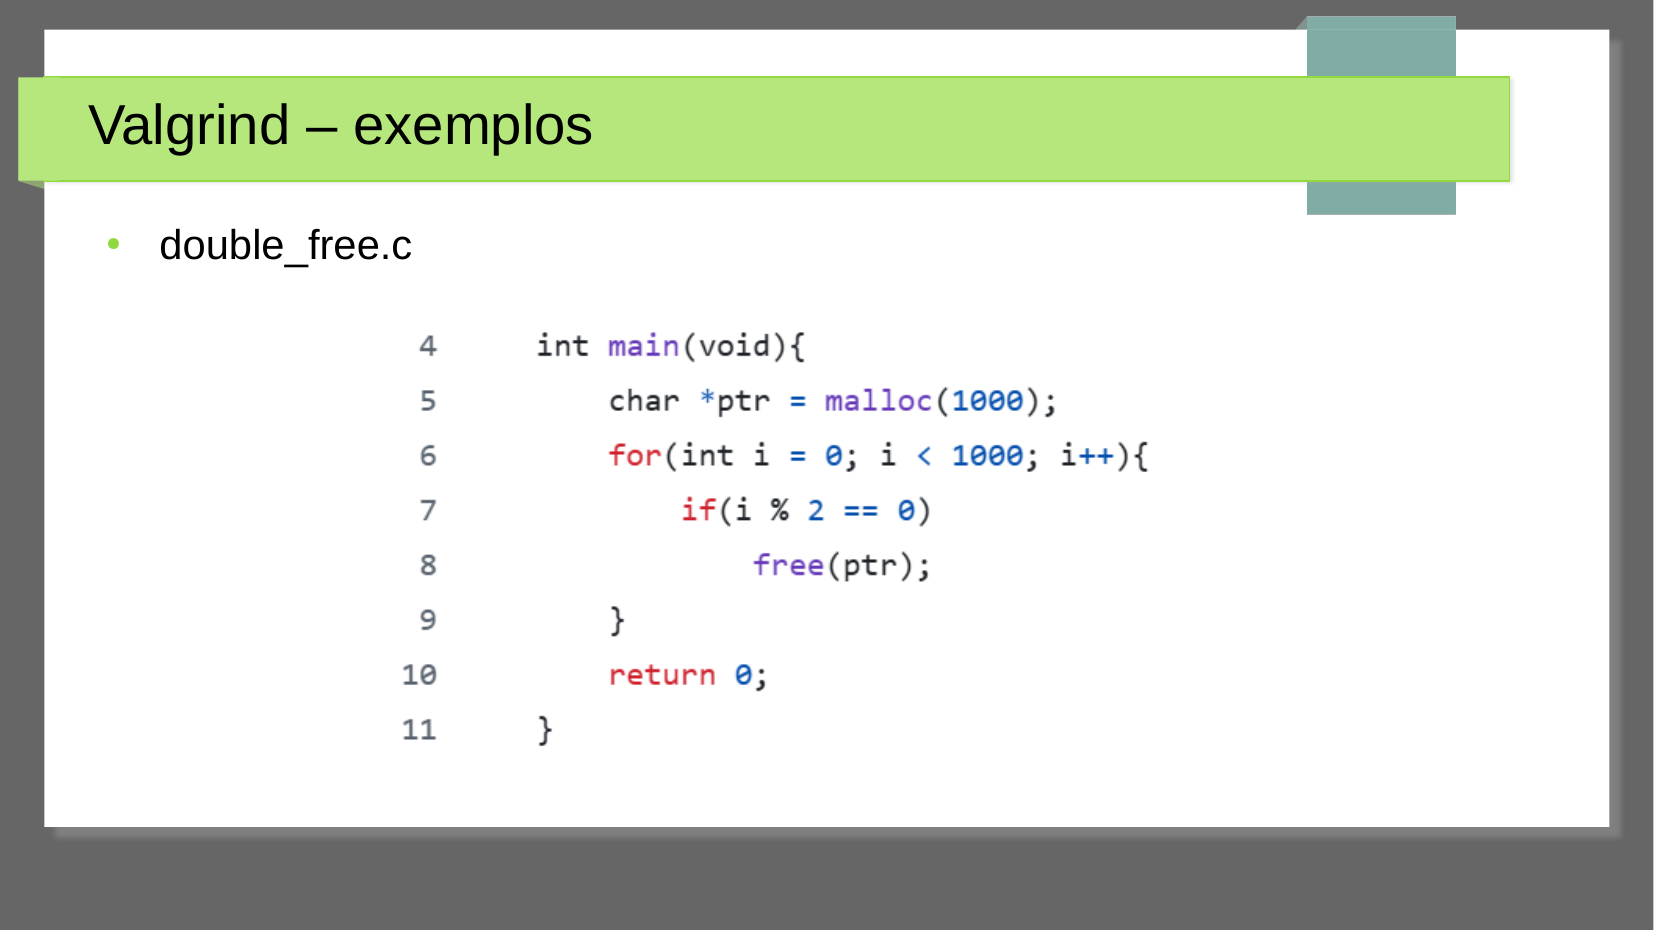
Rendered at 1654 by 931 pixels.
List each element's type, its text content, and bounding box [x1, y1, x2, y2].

picture [383, 317, 1208, 768]
title Valgrind – exemplos [88, 73, 1506, 178]
list double_free.c [88, 221, 1565, 813]
